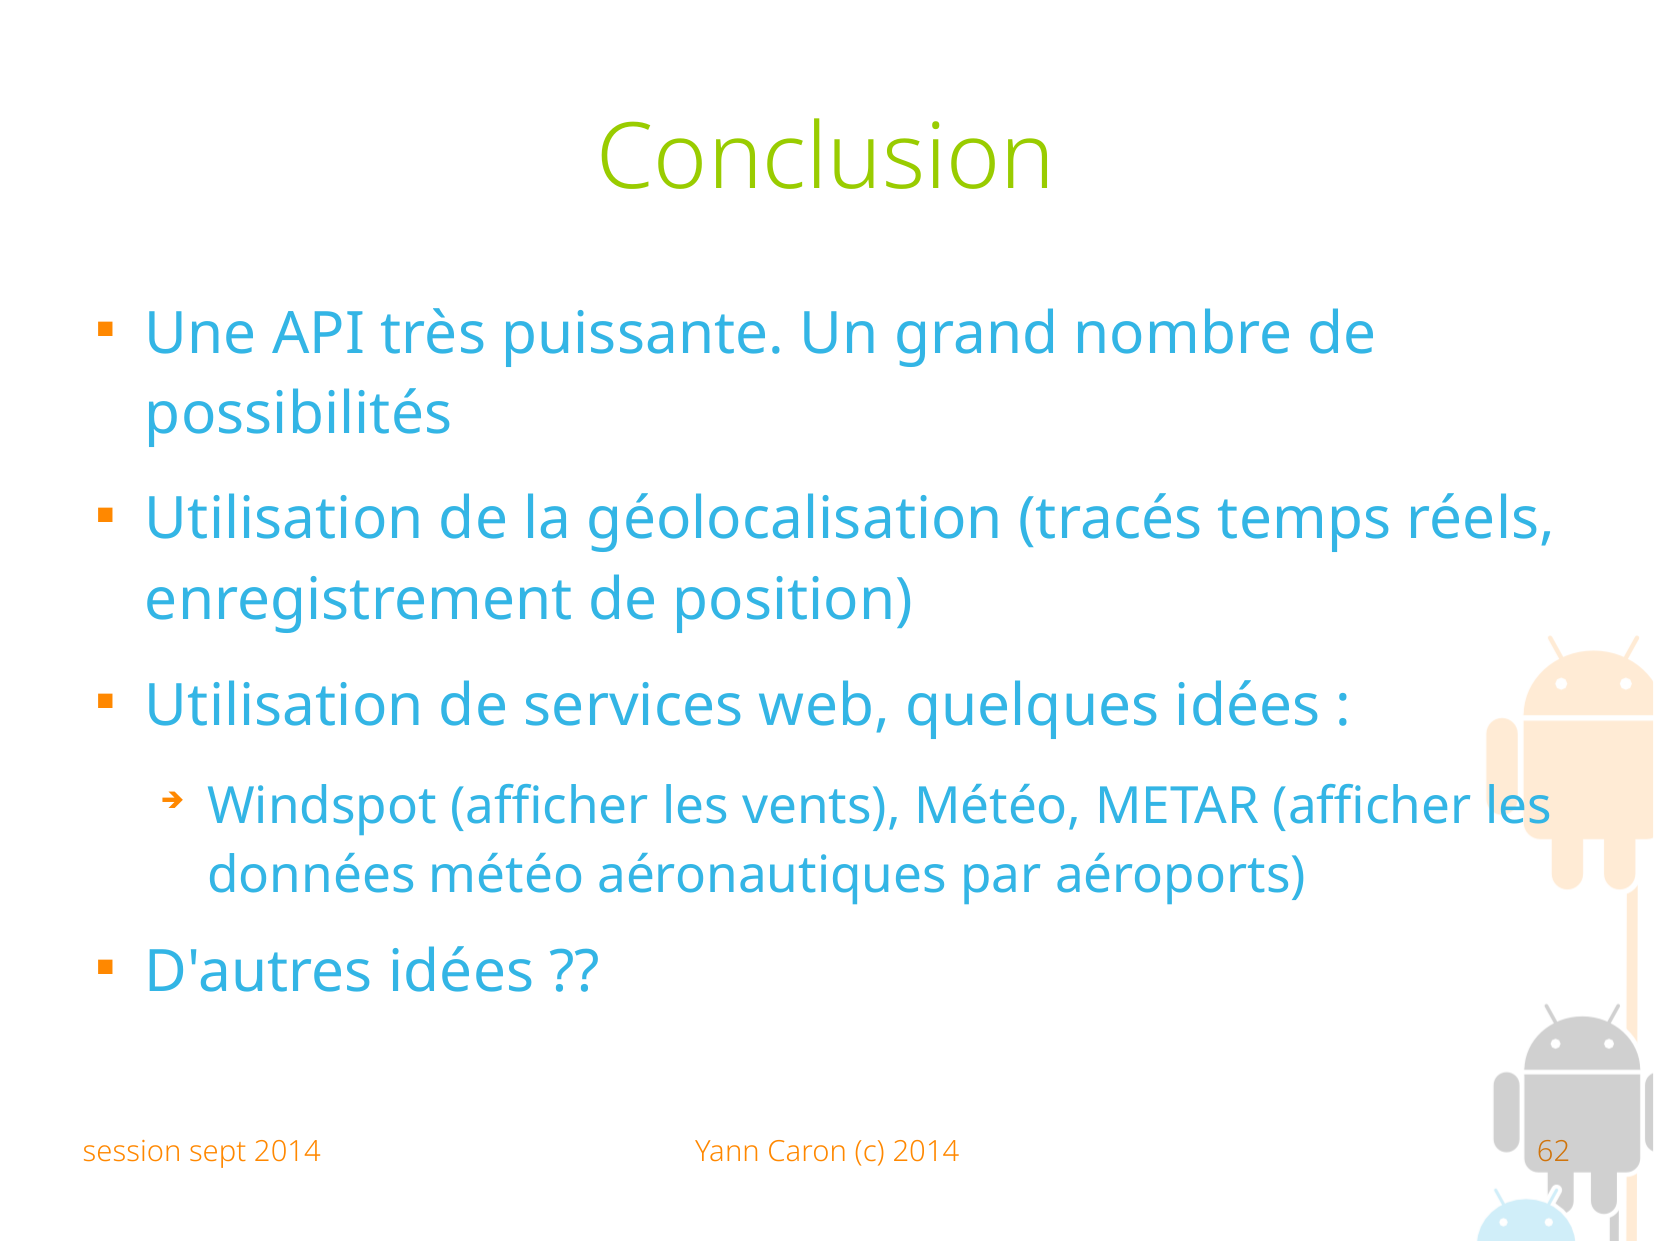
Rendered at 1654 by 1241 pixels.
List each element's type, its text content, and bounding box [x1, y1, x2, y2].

picture [240, 423, 1654, 1241]
title Conclusion [82, 49, 1571, 257]
list Une API très puissante. Un grand nombre de possibilités Utilisation de la géolocalisation (tracés temps réels, enregistrement de position) Utilisation de services web, quelques idées : Windspot (afficher les vents), Météo, METAR (afficher les données météo aéronautiques par aéroports) D'autres idées ?? [82, 290, 1571, 1010]
